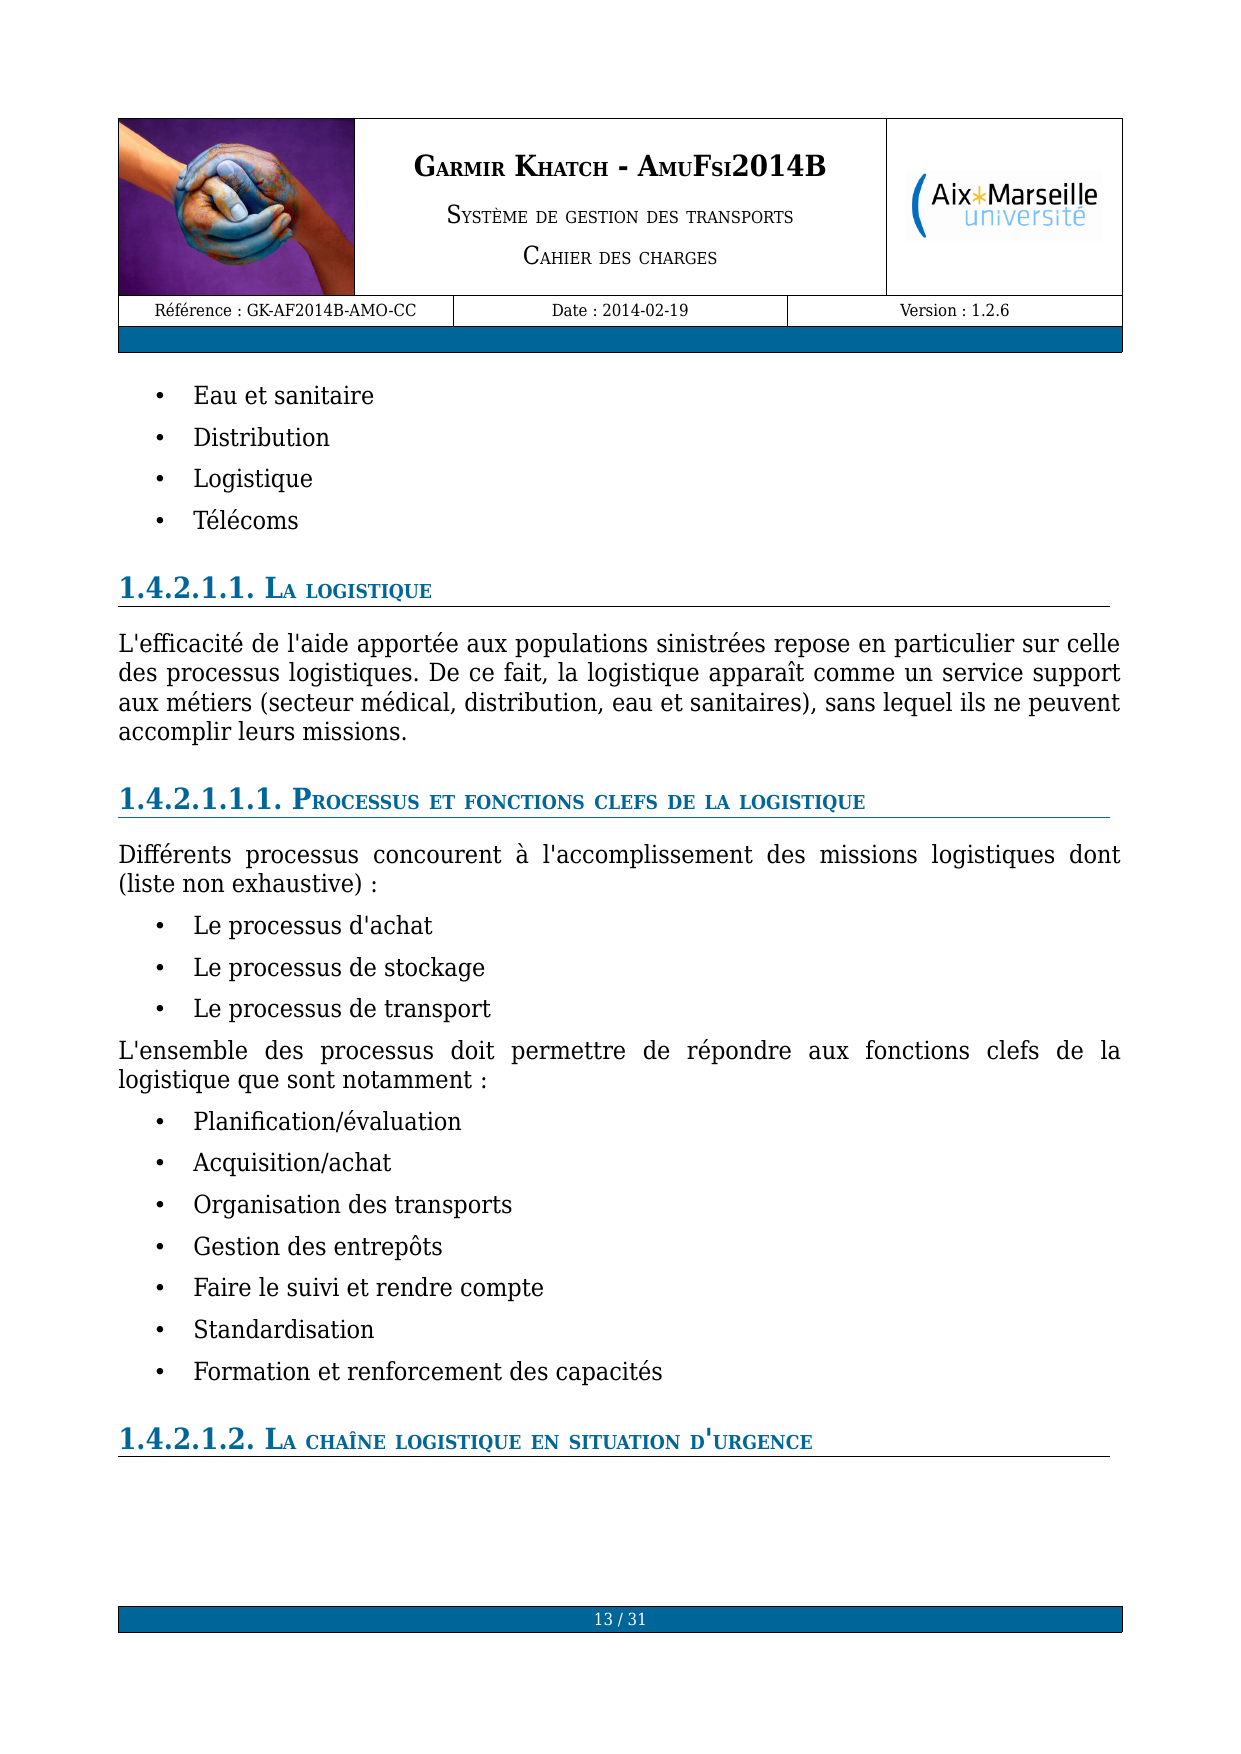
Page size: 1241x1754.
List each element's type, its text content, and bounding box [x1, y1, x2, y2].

subtitle Processus et fonctions clefs de la logistique [118, 782, 1110, 817]
text L'ensemble des processus doit permettre de répondre aux fonctions clefs de la logistique que sont notamment : [118, 1036, 1122, 1094]
picture [887, 126, 1122, 288]
list Faire le suivi et rendre compte [156, 1273, 1122, 1303]
list Eau et sanitaire [156, 381, 1122, 410]
list Standardisation [156, 1315, 1122, 1344]
text Différents processus concourent à l'accomplissement des missions logistiques dont (liste non exhaustive) : [118, 840, 1122, 898]
list Distribution [156, 423, 1122, 452]
picture [119, 119, 354, 295]
subtitle La chaîne logistique en situation d'urgence [118, 1422, 1110, 1456]
list Organisation des transports [156, 1190, 1122, 1219]
list Télécoms [156, 506, 1122, 535]
list Gestion des entrepôts [156, 1232, 1122, 1261]
list Logistique [156, 464, 1122, 494]
subtitle La logistique [118, 572, 1110, 606]
list Le processus de stockage [156, 953, 1122, 982]
text L'efficacité de l'aide apportée aux populations sinistrées repose en particulier sur celle des processus logistiques. De ce fait, la logistique apparaît comme un service support aux métiers (secteur médical, distribution, eau et sanitaires), sans lequel ils ne peuvent accomplir leurs missions. [118, 629, 1122, 746]
list Le processus d'achat [156, 911, 1122, 940]
list Le processus de transport [156, 994, 1122, 1023]
list Acquisition/achat [156, 1148, 1122, 1178]
list Formation et renforcement des capacités [156, 1357, 1122, 1386]
list Planification/évaluation [156, 1107, 1122, 1136]
